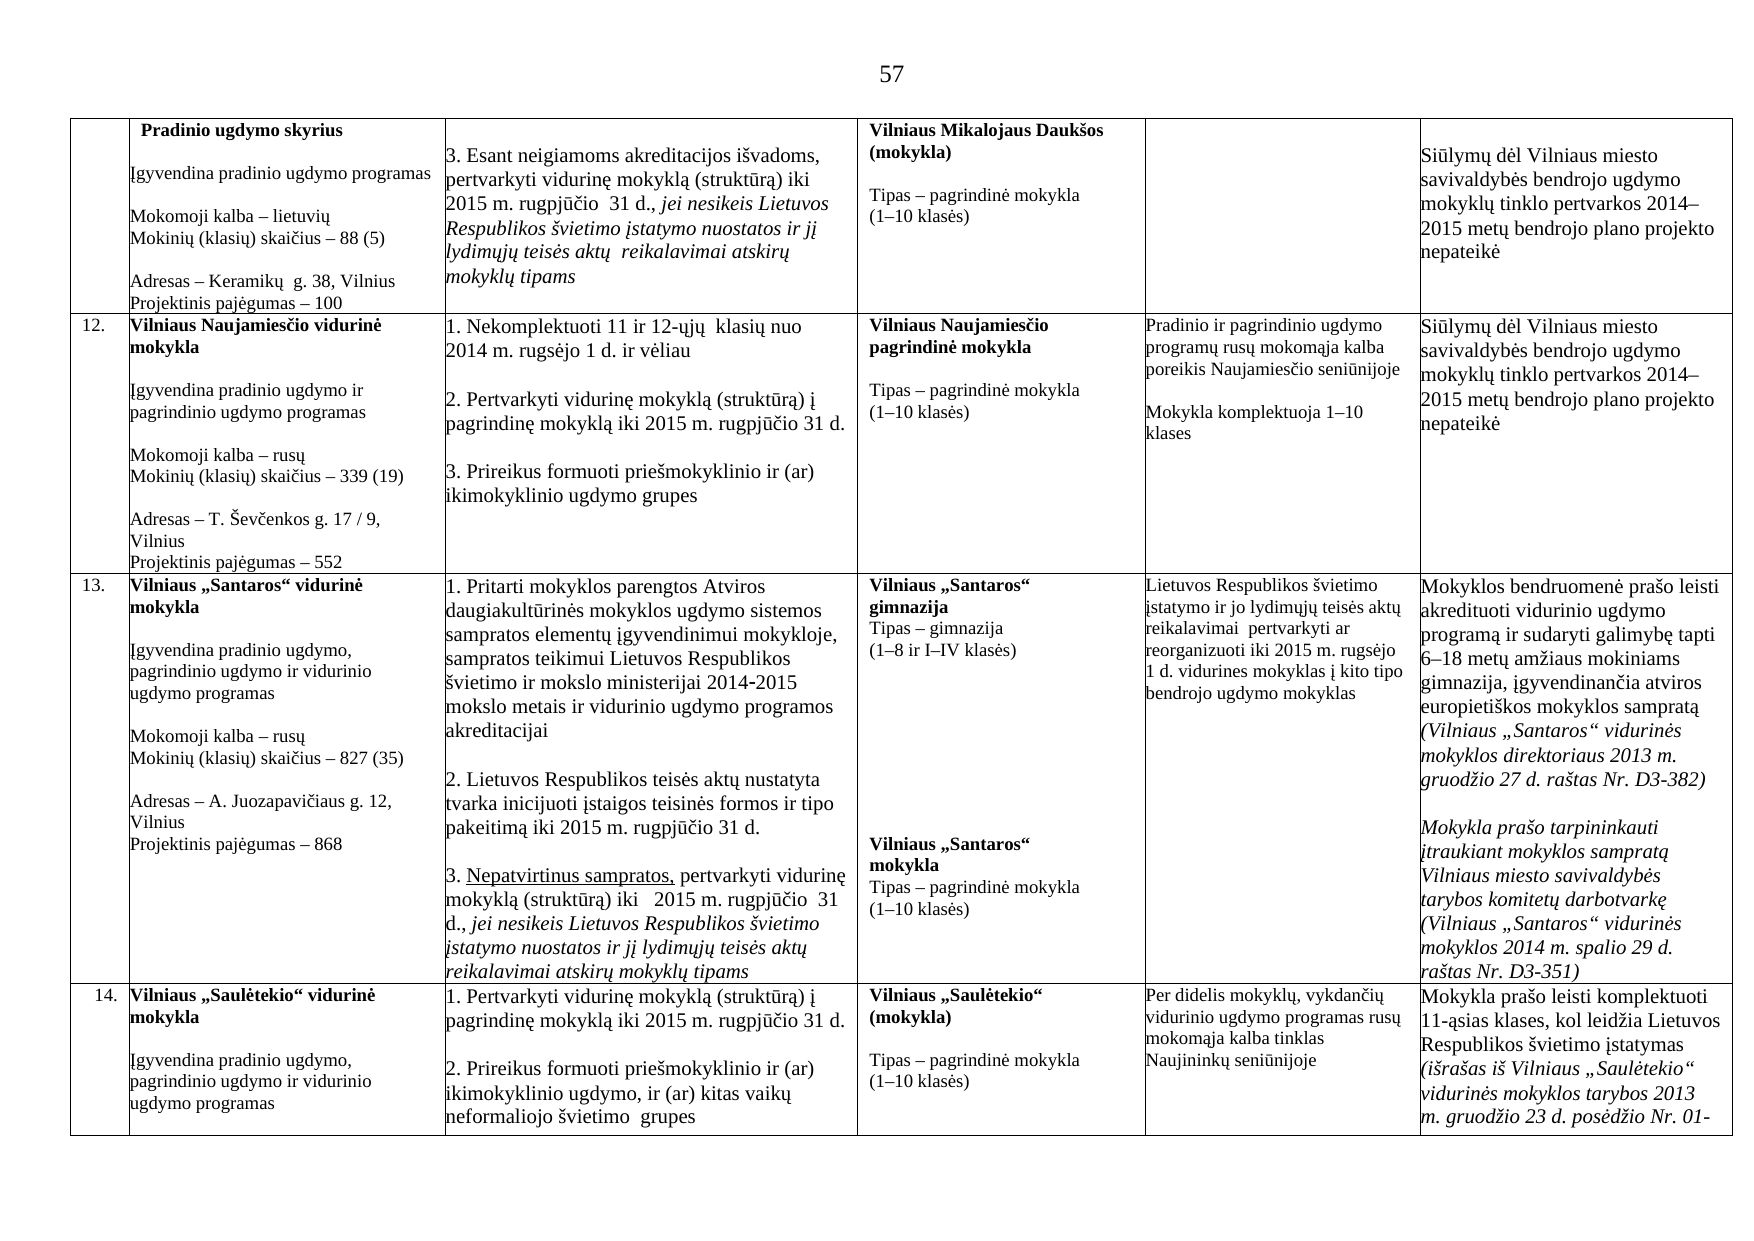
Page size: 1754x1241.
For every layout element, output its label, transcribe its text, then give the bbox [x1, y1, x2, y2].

table_cell Vilniaus Mikalojaus Daukšos (mokykla) Tipas – pagrindinė mokykla (1–10 klasės) [858, 119, 1145, 313]
table_cell [71, 119, 129, 313]
table_cell Vilniaus „Saulėtekio“ vidurinė mokykla Įgyvendina pradinio ugdymo, pagrindinio ugdymo ir vidurinio ugdymo programas [130, 984, 445, 1135]
table_cell Per didelis mokyklų, vykdančių vidurinio ugdymo programas rusų mokomąja kalba tinklas Naujininkų seniūnijoje [1146, 984, 1420, 1135]
table_cell Vilniaus Naujamiesčio pagrindinė mokykla Tipas – pagrindinė mokykla (1–10 klasės) [858, 314, 1145, 573]
table_cell Vilniaus „Saulėtekio“ (mokykla) Tipas – pagrindinė mokykla (1–10 klasės) [858, 984, 1145, 1135]
table_cell Lietuvos Respublikos švietimo įstatymo ir jo lydimųjų teisės aktų reikalavimai pertvarkyti ar reorganizuoti iki 2015 m. rugsėjo 1 d. vidurines mokyklas į kito tipo bendrojo ugdymo mokyklas [1146, 574, 1420, 983]
table_cell Mokyklos bendruomenė prašo leisti akredituoti vidurinio ugdymo programą ir sudaryti galimybę tapti 6–18 metų amžiaus mokiniams gimnazija, įgyvendinančia atviros europietiškos mokyklos sampratą (Vilniaus „Santaros“ vidurinės mokyklos direktoriaus 2013 m. gruodžio 27 d. raštas Nr. D3-382) Mokykla prašo tarpininkauti įtraukiant mokyklos sampratą Vilniaus miesto savivaldybės tarybos komitetų darbotvarkę (Vilniaus „Santaros“ vidurinės mokyklos 2014 m. spalio 29 d. raštas Nr. D3-351) [1421, 574, 1732, 983]
table_cell 1. Pritarti mokyklos parengtos Atviros daugiakultūrinės mokyklos ugdymo sistemos sampratos elementų įgyvendinimui mokykloje, sampratos teikimui Lietuvos Respublikos švietimo ir mokslo ministerijai 20142015 mokslo metais ir vidurinio ugdymo programos akreditacijai 2. Lietuvos Respublikos teisės aktų nustatyta tvarka inicijuoti įstaigos teisinės formos ir tipo pakeitimą iki 2015 m. rugpjūčio 31 d. 3. Nepatvirtinus sampratos, pertvarkyti vidurinę mokyklą (struktūrą) iki 2015 m. rugpjūčio 31 d., jei nesikeis Lietuvos Respublikos švietimo įstatymo nuostatos ir jį lydimųjų teisės aktų reikalavimai atskirų mokyklų tipams [446, 574, 857, 983]
table_cell 14. [71, 984, 129, 1135]
table_cell 1. Nekomplektuoti 11 ir 12-ųjų klasių nuo 2014 m. rugsėjo 1 d. ir vėliau 2. Pertvarkyti vidurinę mokyklą (struktūrą) į pagrindinę mokyklą iki 2015 m. rugpjūčio 31 d. 3. Prireikus formuoti priešmokyklinio ir (ar) ikimokyklinio ugdymo grupes [446, 314, 857, 573]
table_cell Vilniaus Naujamiesčio vidurinė mokykla Įgyvendina pradinio ugdymo ir pagrindinio ugdymo programas Mokomoji kalba – rusų Mokinių (klasių) skaičius – 339 (19) Adresas – T. Ševčenkos g. 17 / 9, Vilnius Projektinis pajėgumas – 552 [130, 314, 445, 573]
table_cell 13. [71, 574, 129, 983]
table_cell Vilniaus „Santaros“ vidurinė mokykla Įgyvendina pradinio ugdymo, pagrindinio ugdymo ir vidurinio ugdymo programas Mokomoji kalba – rusų Mokinių (klasių) skaičius – 827 (35) Adresas – A. Juozapavičiaus g. 12, Vilnius Projektinis pajėgumas – 868 [130, 574, 445, 983]
table_cell Pradinio ugdymo skyrius įgyvendina pradinio ugdymo programas Mokomoji kalba – lietuvių Mokinių (klasių) skaičius – 88 (5) Adresas – Keramikų g. 38, Vilnius Projektinis pajėgumas – 100 [130, 119, 445, 313]
table_cell Siūlymų dėl Vilniaus miesto savivaldybės bendrojo ugdymo mokyklų tinklo pertvarkos 2014–2015 metų bendrojo plano projekto nepateikė [1421, 119, 1732, 313]
table_cell Mokykla prašo leisti komplektuoti 11-ąsias klases, kol leidžia Lietuvos Respublikos švietimo įstatymas (išrašas iš Vilniaus „Saulėtekio“ vidurinės mokyklos tarybos 2013 m. gruodžio 23 d. posėdžio Nr. 01- [1421, 984, 1732, 1135]
table_cell [1146, 119, 1420, 313]
table_cell Pradinio ir pagrindinio ugdymo programų rusų mokomąja kalba poreikis Naujamiesčio seniūnijoje Mokykla komplektuoja 1–10 klases [1146, 314, 1420, 573]
table_cell Vilniaus „Santaros“ gimnazija Tipas – gimnazija (1–8 ir I–IV klasės) Vilniaus „Santaros“ mokykla Tipas – pagrindinė mokykla (1–10 klasės) [858, 574, 1145, 983]
table_cell 3. Esant neigiamoms akreditacijos išvadoms, pertvarkyti vidurinę mokyklą (struktūrą) iki 2015 m. rugpjūčio 31 d., jei nesikeis Lietuvos Respublikos švietimo įstatymo nuostatos ir jį lydimųjų teisės aktų reikalavimai atskirų mokyklų tipams [446, 119, 857, 313]
table_cell Siūlymų dėl Vilniaus miesto savivaldybės bendrojo ugdymo mokyklų tinklo pertvarkos 2014–2015 metų bendrojo plano projekto nepateikė [1421, 314, 1732, 573]
table_cell 12. [71, 314, 129, 573]
table_cell 1. Pertvarkyti vidurinę mokyklą (struktūrą) į pagrindinę mokyklą iki 2015 m. rugpjūčio 31 d. 2. Prireikus formuoti priešmokyklinio ir (ar) ikimokyklinio ugdymo, ir (ar) kitas vaikų neformaliojo švietimo grupes [446, 984, 857, 1135]
